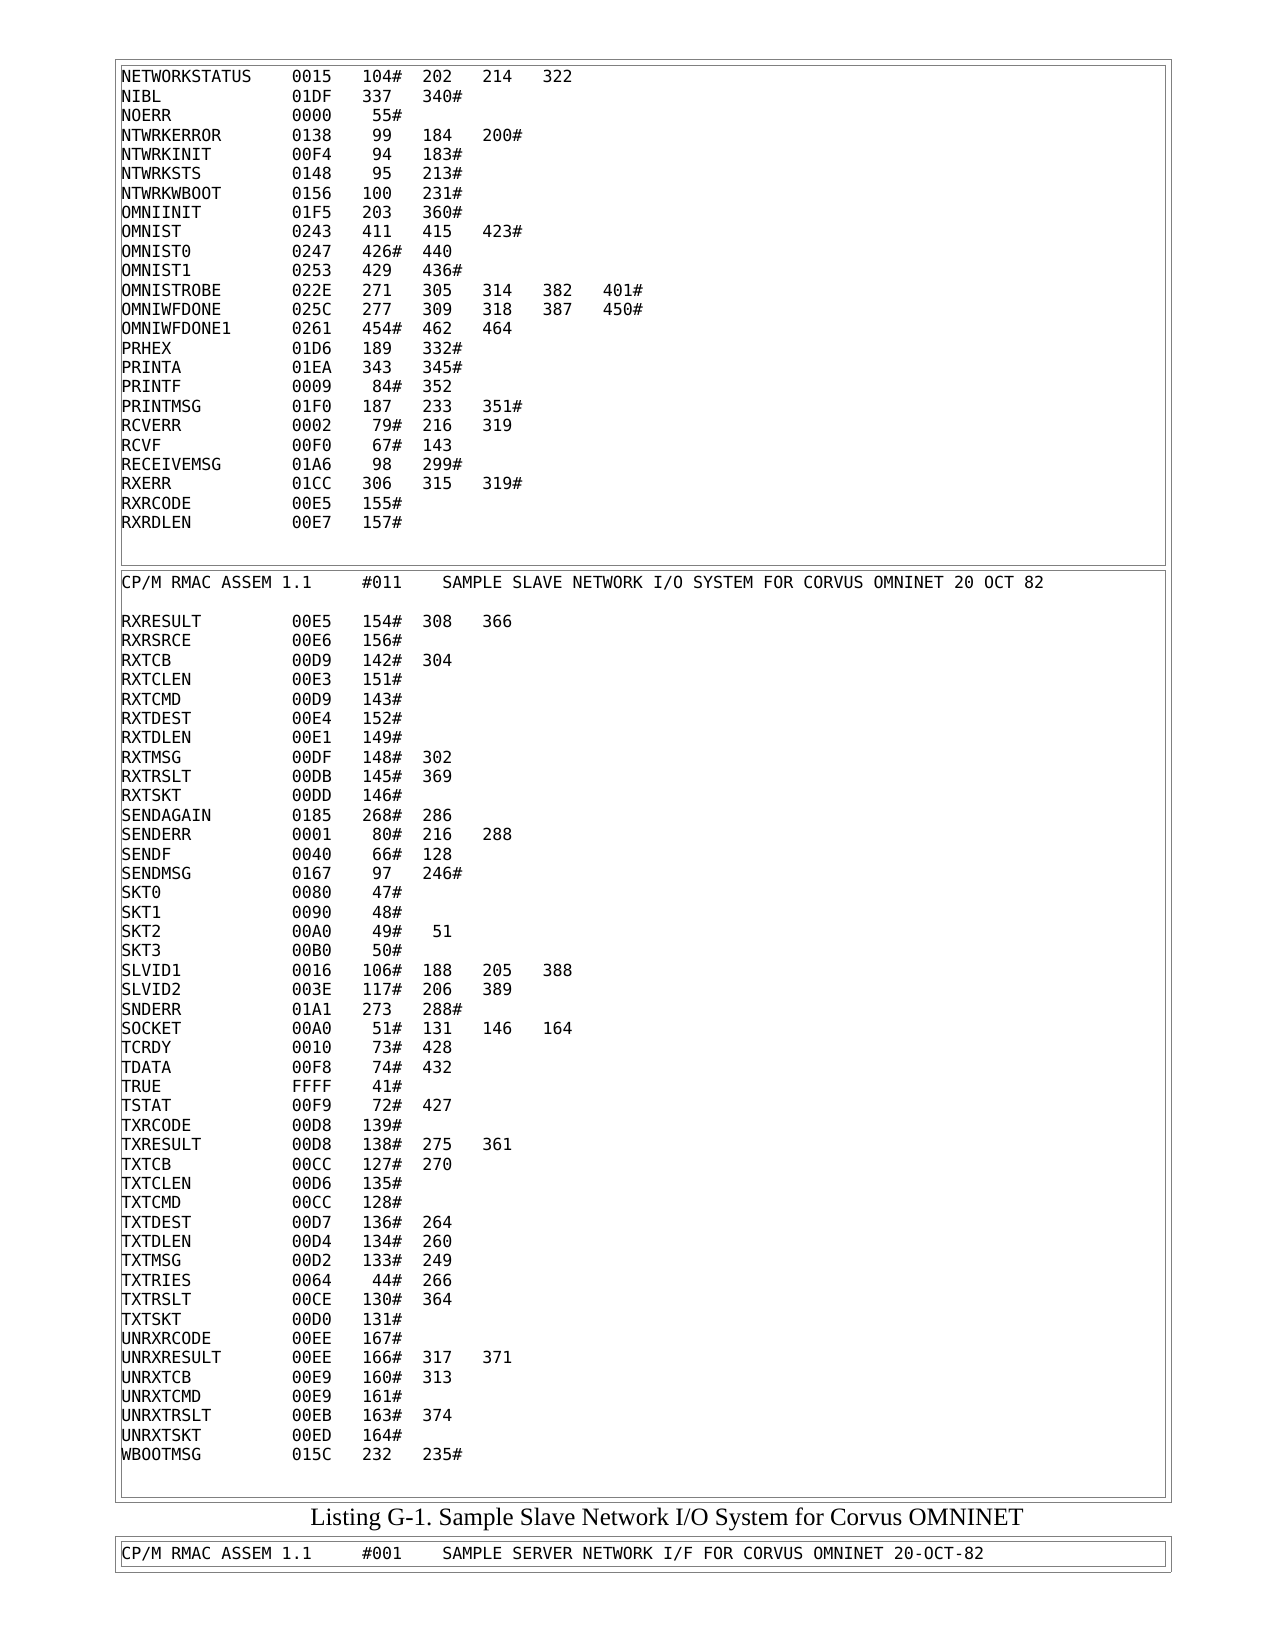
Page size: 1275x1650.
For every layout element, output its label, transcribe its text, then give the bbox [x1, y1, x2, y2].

table_cell CP/M RMAC ASSEM 1.1 #011 SAMPLE SLAVE NETWORK I/O SYSTEM FOR CORVUS OMNINET 20 OCT 82 RXRESULT 00E5 154# 308 366 RXRSRCE 00E6 156# RXTCB 00D9 142# 304 RXTCLEN 00E3 151# RXTCMD 00D9 143# RXTDEST 00E4 152# RXTDLEN 00E1 149# RXTMSG 00DF 148# 302 RXTRSLT 00DB 145# 369 RXTSKT 00DD 146# SENDAGAIN 0185 268# 286 SENDERR 0001 80# 216 288 SENDF 0040 66# 128 SENDMSG 0167 97 246# SKT0 0080 47# SKT1 0090 48# SKT2 00A0 49# 51 SKT3 00B0 50# SLVID1 0016 106# 188 205 388 SLVID2 003E 117# 206 389 SNDERR 01A1 273 288# SOCKET 00A0 51# 131 146 164 TCRDY 0010 73# 428 TDATA 00F8 74# 432 TRUE FFFF 41# TSTAT 00F9 72# 427 TXRCODE 00D8 139# TXRESULT 00D8 138# 275 361 TXTCB 00CC 127# 270 TXTCLEN 00D6 135# TXTCMD 00CC 128# TXTDEST 00D7 136# 264 TXTDLEN 00D4 134# 260 TXTMSG 00D2 133# 249 TXTRIES 0064 44# 266 TXTRSLT 00CE 130# 364 TXTSKT 00D0 131# UNRXRCODE 00EE 167# UNRXRESULT 00EE 166# 317 371 UNRXTCB 00E9 160# 313 UNRXTCMD 00E9 161# UNRXTRSLT 00EB 163# 374 UNRXTSKT 00ED 164# WBOOTMSG 015C 232 235# [118, 565, 1168, 1497]
table_header CP/M RMAC ASSEM 1.1 #001 SAMPLE SERVER NETWORK I/F FOR CORVUS OMNINET 20-OCT-82 [118, 1537, 1168, 1566]
text Listing G-1. Sample Slave Network I/O System for Corvus OMNINET [118, 1502, 1216, 1531]
table_cell NETWORKSTATUS 0015 104# 202 214 322 NIBL 01DF 337 340# NOERR 0000 55# NTWRKERROR 0138 99 184 200# NTWRKINIT 00F4 94 183# NTWRKSTS 0148 95 213# NTWRKWBOOT 0156 100 231# OMNIINIT 01F5 203 360# OMNIST 0243 411 415 423# OMNIST0 0247 426# 440 OMNIST1 0253 429 436# OMNISTROBE 022E 271 305 314 382 401# OMNIWFDONE 025C 277 309 318 387 450# OMNIWFDONE1 0261 454# 462 464 PRHEX 01D6 189 332# PRINTA 01EA 343 345# PRINTF 0009 84# 352 PRINTMSG 01F0 187 233 351# RCVERR 0002 79# 216 319 RCVF 00F0 67# 143 RECEIVEMSG 01A6 98 299# RXERR 01CC 306 315 319# RXRCODE 00E5 155# RXRDLEN 00E7 157# [118, 60, 1168, 565]
